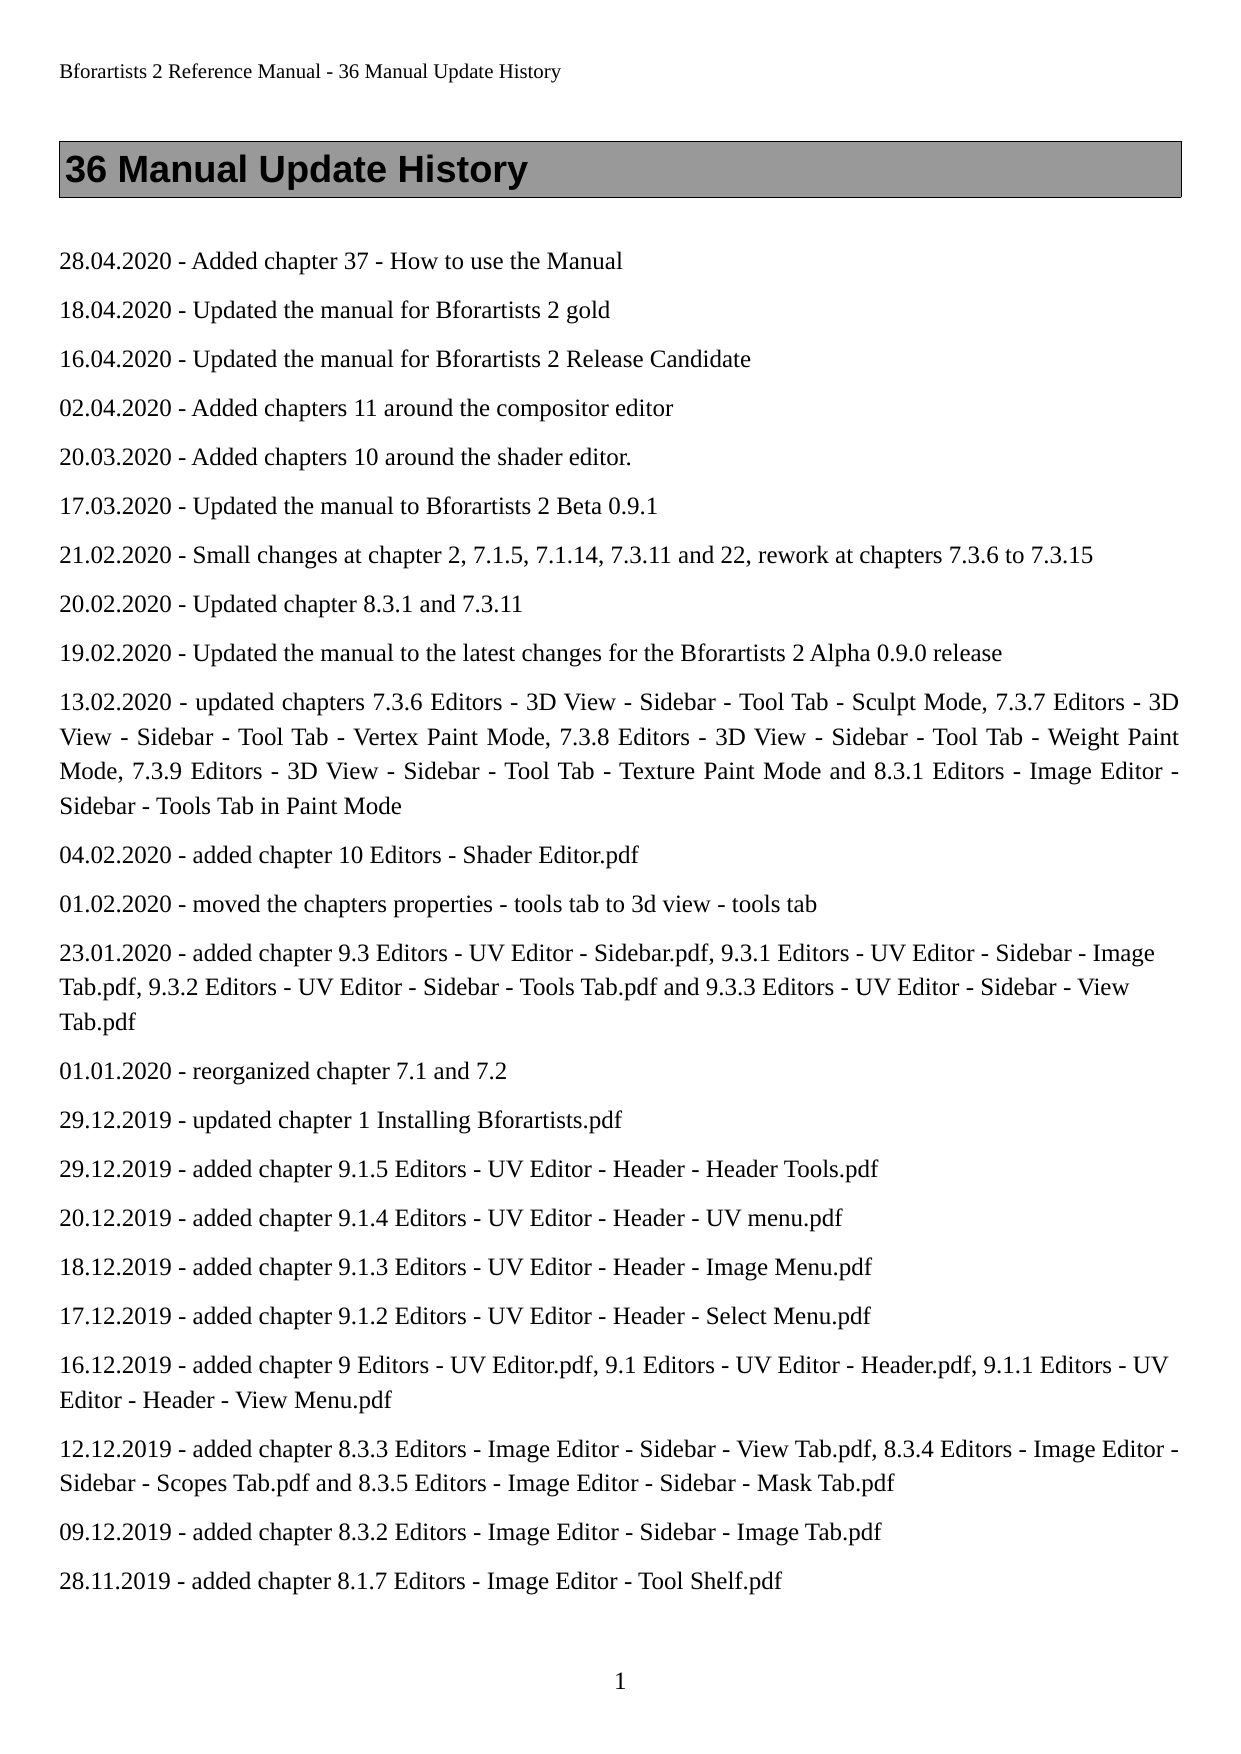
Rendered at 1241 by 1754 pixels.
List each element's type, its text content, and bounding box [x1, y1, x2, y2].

text 28.04.2020 - Added chapter 37 - How to use the Manual [59, 246, 1181, 274]
text 01.01.2020 - reorganized chapter 7.1 and 7.2 [59, 1056, 1181, 1085]
text 13.02.2020 - updated chapters 7.3.6 Editors - 3D View - Sidebar - Tool Tab - Sculpt Mode, 7.3.7 Editors - 3D View - Sidebar - Tool Tab - Vertex Paint Mode, 7.3.8 Editors - 3D View - Sidebar - Tool Tab - Weight Paint Mode, 7.3.9 Editors - 3D View - Sidebar - Tool Tab - Texture Paint Mode and 8.3.1 Editors - Image Editor - Sidebar - Tools Tab in Paint Mode [59, 687, 1181, 819]
text 17.12.2019 - added chapter 9.1.2 Editors - UV Editor - Header - Select Menu.pdf [59, 1301, 1181, 1330]
text 12.12.2019 - added chapter 8.3.3 Editors - Image Editor - Sidebar - View Tab.pdf, 8.3.4 Editors - Image Editor - Sidebar - Scopes Tab.pdf and 8.3.5 Editors - Image Editor - Sidebar - Mask Tab.pdf [59, 1434, 1181, 1497]
text 16.12.2019 - added chapter 9 Editors - UV Editor.pdf, 9.1 Editors - UV Editor - Header.pdf, 9.1.1 Editors - UV Editor - Header - View Menu.pdf [59, 1350, 1181, 1413]
text 29.12.2019 - updated chapter 1 Installing Bforartists.pdf [59, 1105, 1181, 1134]
table_header 36 Manual Update History [60, 142, 1181, 197]
text 20.02.2020 - Updated chapter 8.3.1 and 7.3.11 [59, 589, 1181, 618]
text 02.04.2020 - Added chapters 11 around the compositor editor [59, 393, 1181, 422]
text 20.03.2020 - Added chapters 10 around the shader editor. [59, 442, 1181, 471]
text 21.02.2020 - Small changes at chapter 2, 7.1.5, 7.1.14, 7.3.11 and 22, rework at chapters 7.3.6 to 7.3.15 [59, 540, 1181, 569]
text 04.02.2020 - added chapter 10 Editors - Shader Editor.pdf [59, 840, 1181, 868]
text 16.04.2020 - Updated the manual for Bforartists 2 Release Candidate [59, 344, 1181, 373]
text 18.12.2019 - added chapter 9.1.3 Editors - UV Editor - Header - Image Menu.pdf [59, 1252, 1181, 1281]
text 23.01.2020 - added chapter 9.3 Editors - UV Editor - Sidebar.pdf, 9.3.1 Editors - UV Editor - Sidebar - Image Tab.pdf, 9.3.2 Editors - UV Editor - Sidebar - Tools Tab.pdf and 9.3.3 Editors - UV Editor - Sidebar - View Tab.pdf [59, 938, 1181, 1036]
text 18.04.2020 - Updated the manual for Bforartists 2 gold [59, 295, 1181, 323]
text 17.03.2020 - Updated the manual to Bforartists 2 Beta 0.9.1 [59, 491, 1181, 520]
text 01.02.2020 - moved the chapters properties - tools tab to 3d view - tools tab [59, 889, 1181, 918]
text 19.02.2020 - Updated the manual to the latest changes for the Bforartists 2 Alpha 0.9.0 release [59, 638, 1181, 667]
text 28.11.2019 - added chapter 8.1.7 Editors - Image Editor - Tool Shelf.pdf [59, 1566, 1181, 1595]
text 20.12.2019 - added chapter 9.1.4 Editors - UV Editor - Header - UV menu.pdf [59, 1203, 1181, 1232]
text 29.12.2019 - added chapter 9.1.5 Editors - UV Editor - Header - Header Tools.pdf [59, 1154, 1181, 1183]
text 09.12.2019 - added chapter 8.3.2 Editors - Image Editor - Sidebar - Image Tab.pdf [59, 1517, 1181, 1546]
